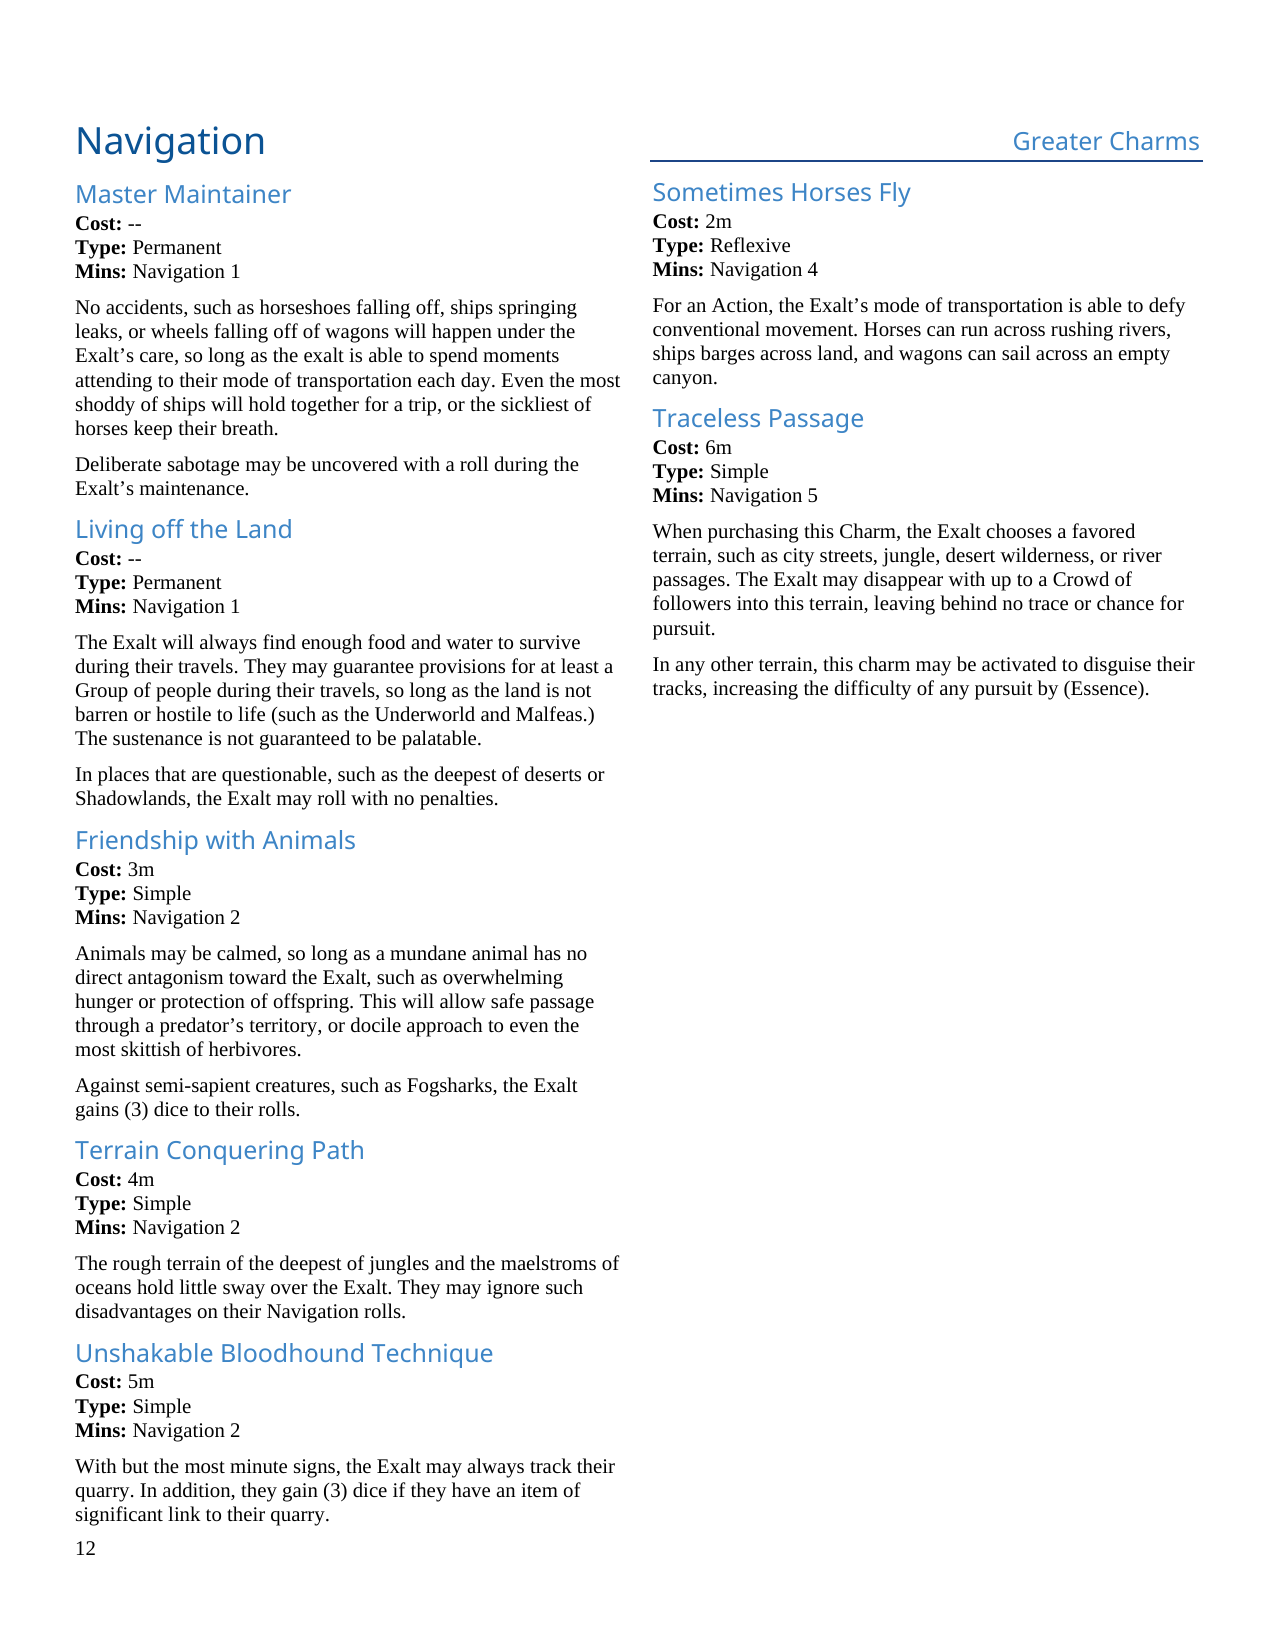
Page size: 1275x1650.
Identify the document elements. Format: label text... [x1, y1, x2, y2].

text In any other terrain, this charm may be activated to disguise their tracks, increasing the difficulty of any pursuit by (Essence). [652, 651, 1200, 699]
text Cost: 4m Type: Simple Mins: Navigation 2 [75, 1167, 622, 1239]
text Cost: -- Type: Permanent Mins: Navigation 1 [75, 211, 622, 283]
text Animals may be calmed, so long as a mundane animal has no direct antagonism toward the Exalt, such as overwhelming hunger or protection of offspring. This will allow safe passage through a predator’s territory, or docile approach to even the most skittish of herbivores. [75, 941, 622, 1061]
subtitle Greater Charms [649, 120, 1203, 162]
text With but the most minute signs, the Exalt may always track their quarry. In addition, they gain (3) dice if they have an item of significant link to their quarry. [75, 1454, 622, 1526]
text Cost: -- Type: Permanent Mins: Navigation 1 [75, 546, 622, 618]
subtitle Navigation [75, 114, 622, 165]
text The rough terrain of the deepest of jungles and the maelstroms of oceans hold little sway over the Exalt. They may ignore such disadvantages on their Navigation rolls. [75, 1251, 622, 1323]
subtitle Traceless Passage [652, 401, 1200, 435]
text In places that are questionable, such as the deepest of deserts or Shadowlands, the Exalt may roll with no penalties. [75, 762, 622, 810]
text Cost: 2m Type: Reflexive Mins: Navigation 4 [652, 208, 1200, 281]
text No accidents, such as horseshoes falling off, ships springing leaks, or wheels falling off of wagons will happen under the Exalt’s care, so long as the exalt is able to spend moments attending to their mode of transportation each day. Even the most shoddy of ships will hold together for a trip, or the sickliest of horses keep their breath. [75, 295, 622, 440]
text Against semi-sapient creatures, such as Fogsharks, the Exalt gains (3) dice to their rolls. [75, 1073, 622, 1121]
text Cost: 6m Type: Simple Mins: Navigation 5 [652, 435, 1200, 507]
text When purchasing this Charm, the Exalt chooses a favored terrain, such as city streets, jungle, desert wilderness, or river passages. The Exalt may disappear with up to a Crowd of followers into this terrain, leaving behind no trace or chance for pursuit. [652, 519, 1200, 639]
text Cost: 5m Type: Simple Mins: Navigation 2 [75, 1369, 622, 1442]
subtitle Unshakable Bloodhound Technique [75, 1335, 622, 1369]
subtitle Terrain Conquering Path [75, 1133, 622, 1167]
text Deliberate sabotage may be uncovered with a roll during the Exalt’s maintenance. [75, 452, 622, 500]
subtitle Sometimes Horses Fly [652, 174, 1200, 208]
subtitle Master Maintainer [75, 177, 622, 211]
text Cost: 3m Type: Simple Mins: Navigation 2 [75, 856, 622, 929]
subtitle Friendship with Animals [75, 822, 622, 856]
subtitle Living off the Land [75, 512, 622, 546]
text The Exalt will always find enough food and water to survive during their travels. They may guarantee provisions for at least a Group of people during their travels, so long as the land is not barren or hostile to life (such as the Underworld and Malfeas.) The sustenance is not guaranteed to be palatable. [75, 630, 622, 750]
text For an Action, the Exalt’s mode of transportation is able to defy conventional movement. Horses can run across rushing rivers, ships barges across land, and wagons can sail across an empty canyon. [652, 293, 1200, 389]
